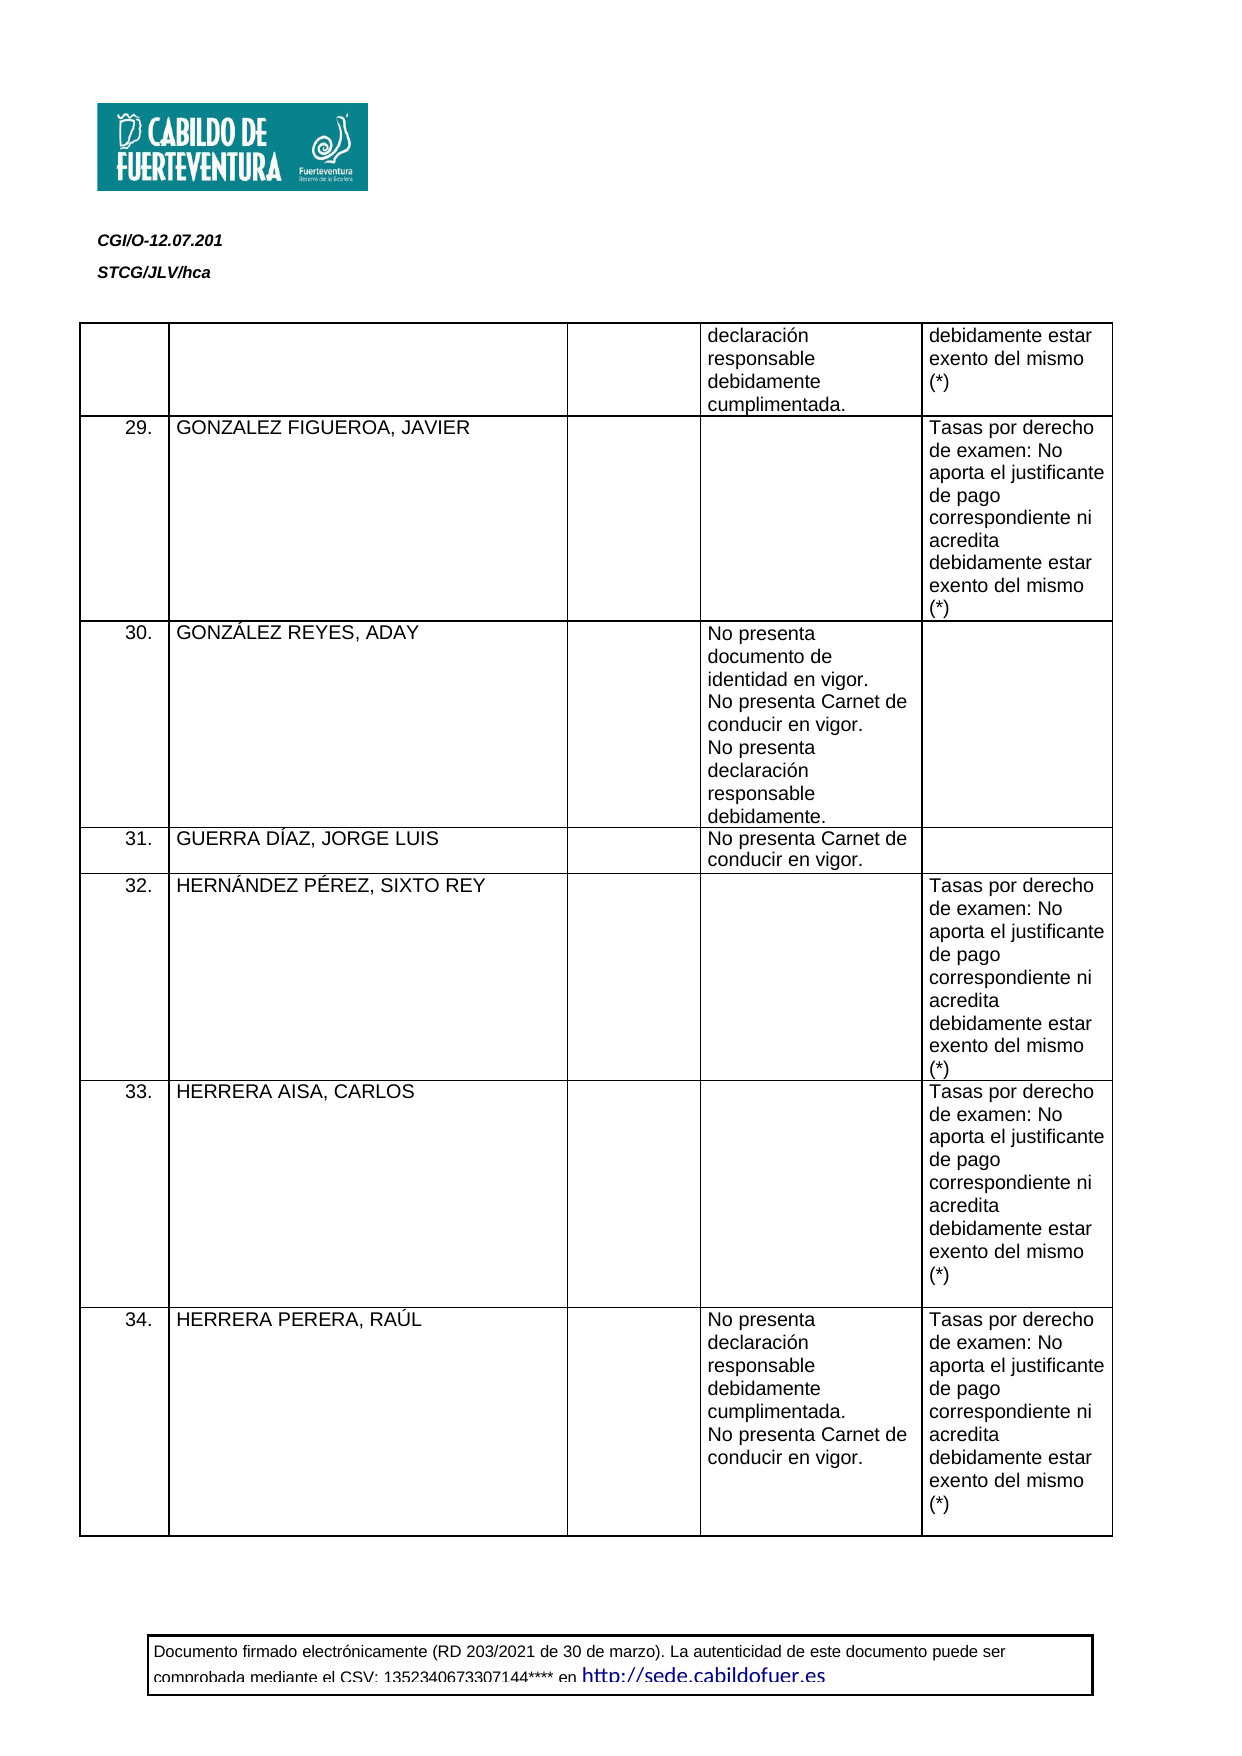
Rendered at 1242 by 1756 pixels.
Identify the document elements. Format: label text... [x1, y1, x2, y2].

table_cell No presenta Carnet de conducir en vigor. [701, 828, 921, 872]
table_cell [923, 828, 1112, 872]
table_cell [568, 622, 700, 827]
table_header declaración responsable debidamente cumplimentada. [701, 324, 921, 415]
table_header [568, 324, 700, 415]
table_cell 31. [81, 828, 168, 872]
table_cell HERRERA AISA, CARLOS [170, 1081, 567, 1307]
table_header [170, 324, 567, 415]
table_cell [701, 417, 921, 620]
table_header [81, 324, 168, 415]
table_cell Tasas por derecho de examen: No aporta el justificante de pago correspondiente ni acredita debidamente estar exento del mismo (*) [923, 417, 1112, 620]
table_cell [923, 622, 1112, 827]
table_cell Tasas por derecho de examen: No aporta el justificante de pago correspondiente ni acredita debidamente estar exento del mismo (*) [923, 874, 1112, 1080]
table_cell 30. [81, 622, 168, 827]
table_cell [568, 828, 700, 872]
table_cell GUERRA DÍAZ, JORGE LUIS [170, 828, 567, 872]
table_cell 33. [81, 1081, 168, 1307]
table_cell HERNÁNDEZ PÉREZ, SIXTO REY [170, 874, 567, 1080]
table_cell 32. [81, 874, 168, 1080]
table_cell No presenta declaración responsable debidamente cumplimentada. No presenta Carnet de conducir en vigor. [701, 1308, 921, 1535]
table_cell [568, 874, 700, 1080]
table_cell [701, 874, 921, 1080]
table_cell [568, 1308, 700, 1535]
table_cell GONZÁLEZ REYES, ADAY [170, 622, 567, 827]
table_cell 29. [81, 417, 168, 620]
table_cell No presenta documento de identidad en vigor. No presenta Carnet de conducir en vigor. No presenta declaración responsable debidamente. [701, 622, 921, 827]
table_header debidamente estar exento del mismo (*) [923, 324, 1112, 415]
table_cell [701, 1081, 921, 1307]
table_cell [568, 1081, 700, 1307]
table_cell HERRERA PERERA, RAÚL [170, 1308, 567, 1535]
table_cell [568, 417, 700, 620]
table_cell Tasas por derecho de examen: No aporta el justificante de pago correspondiente ni acredita debidamente estar exento del mismo (*) [923, 1308, 1112, 1535]
table_cell GONZALEZ FIGUEROA, JAVIER [170, 417, 567, 620]
table_cell Tasas por derecho de examen: No aporta el justificante de pago correspondiente ni acredita debidamente estar exento del mismo (*) [923, 1081, 1112, 1307]
table_cell 34. [81, 1308, 168, 1535]
